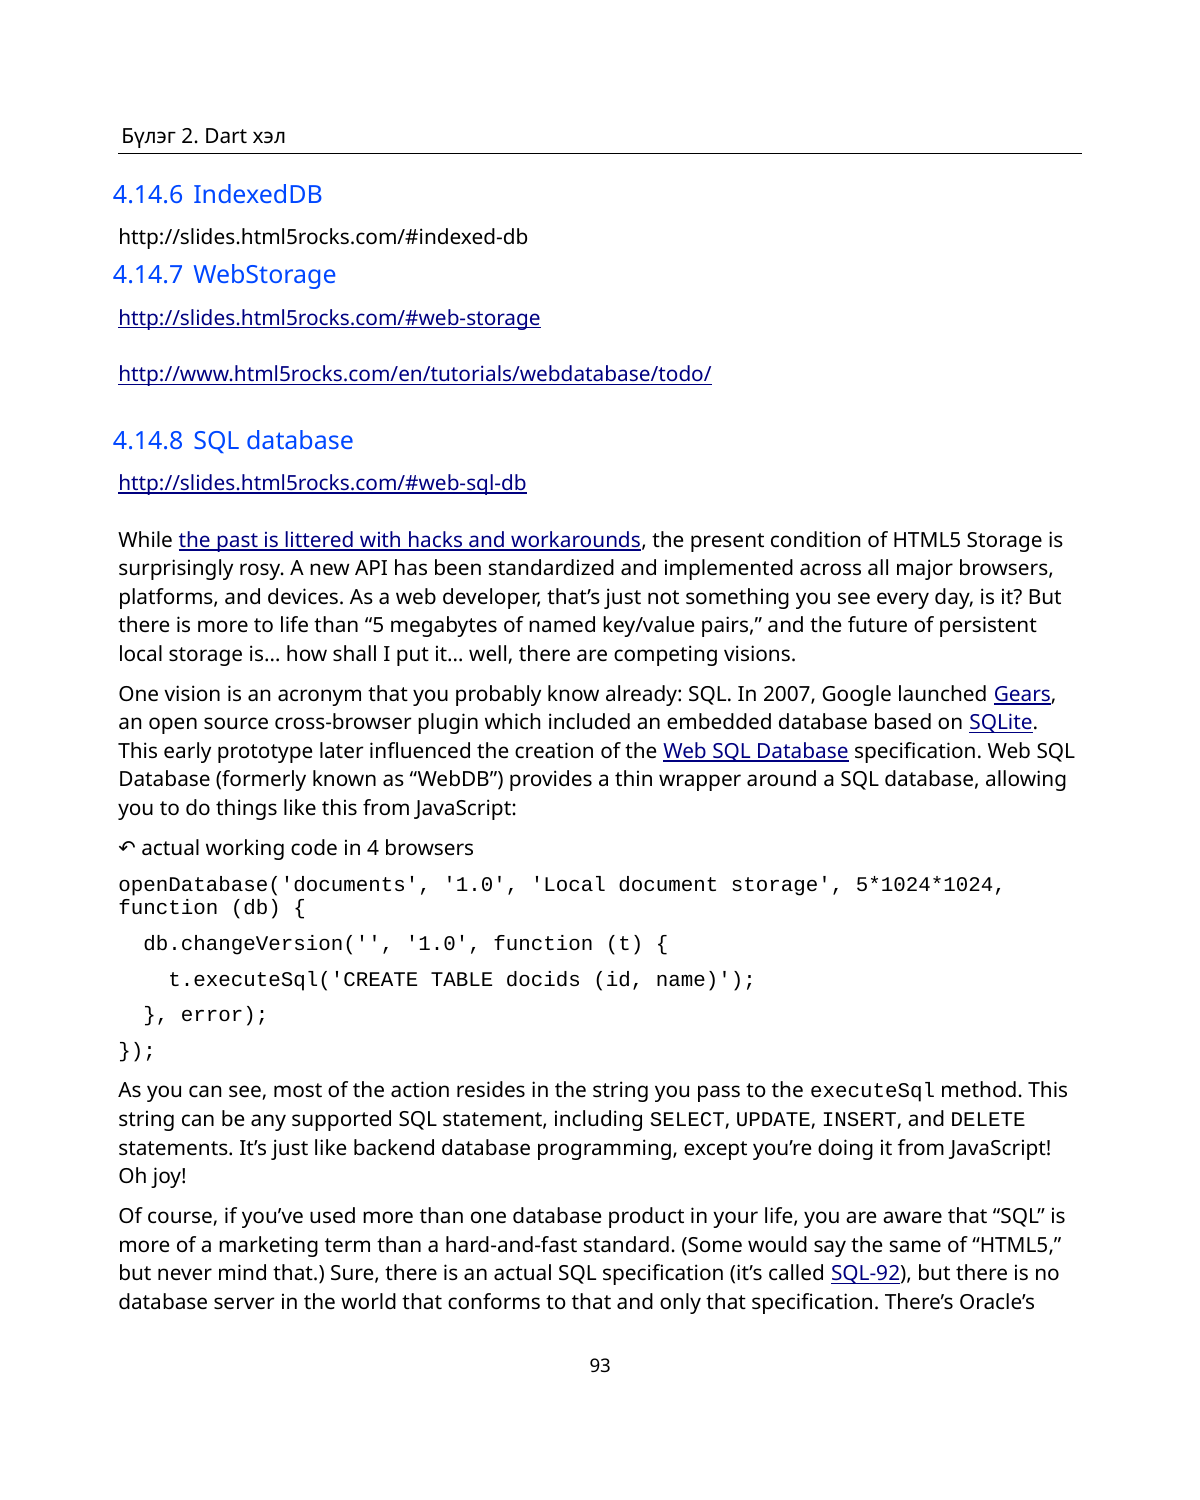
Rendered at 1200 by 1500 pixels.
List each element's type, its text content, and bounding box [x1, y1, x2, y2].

text }, error); [118, 1004, 1082, 1028]
text While the past is littered with hacks and workarounds, the present condition of HTML5 Storage is surprisingly rosy. A new API has been standardized and implemented across all major browsers, platforms, and devices. As a web developer, that’s just not something you see every day, is it? But there is more to life than “5 megabytes of named key/value pairs,” and the future of persistent local storage is… how shall I put it… well, there are competing visions. [118, 525, 1082, 667]
text ↶ actual working code in 4 browsers [118, 833, 1082, 862]
text db.changeVersion('', '1.0', function (t) { [118, 933, 1082, 957]
subtitle SQL database [106, 422, 1082, 456]
text openDatabase('documents', '1.0', 'Local document storage', 5*1024*1024, function (db) { [118, 874, 1082, 921]
text t.executeSql('CREATE TABLE docids (id, name)'); [118, 969, 1082, 992]
text One vision is an acronym that you probably know already: SQL. In 2007, Google launched Gears, an open source cross-browser plugin which included an embedded database based on SQLite. This early prototype later influenced the creation of the Web SQL Database specification. Web SQL Database (formerly known as “WebDB”) provides a thin wrapper around a SQL database, allowing you to do things like this from JavaScript: [118, 679, 1082, 821]
subtitle WebStorage [106, 257, 1082, 291]
text http://www.html5rocks.com/en/tutorials/webdatabase/todo/ [118, 359, 1082, 388]
text }); [118, 1040, 1082, 1064]
text http://slides.html5rocks.com/#web-sql-db [118, 468, 1082, 497]
text Of course, if you’ve used more than one database product in your life, you are aware that “SQL” is more of a marketing term than a hard-and-fast standard. (Some would say the same of “HTML5,” but never mind that.) Sure, there is an actual SQL specification (it’s called SQL-92), but there is no database server in the world that conforms to that and only that specification. There’s Oracle’s [118, 1202, 1082, 1315]
text http://slides.html5rocks.com/#web-storage [118, 303, 1082, 331]
text http://slides.html5rocks.com/#indexed-db [118, 222, 1082, 251]
text As you can see, most of the action resides in the string you pass to the executeSql method. This string can be any supported SQL statement, including SELECT, UPDATE, INSERT, and DELETE statements. It’s just like backend database programming, except you’re doing it from JavaScript! Oh joy! [118, 1076, 1082, 1189]
subtitle IndexedDB [106, 177, 1082, 211]
